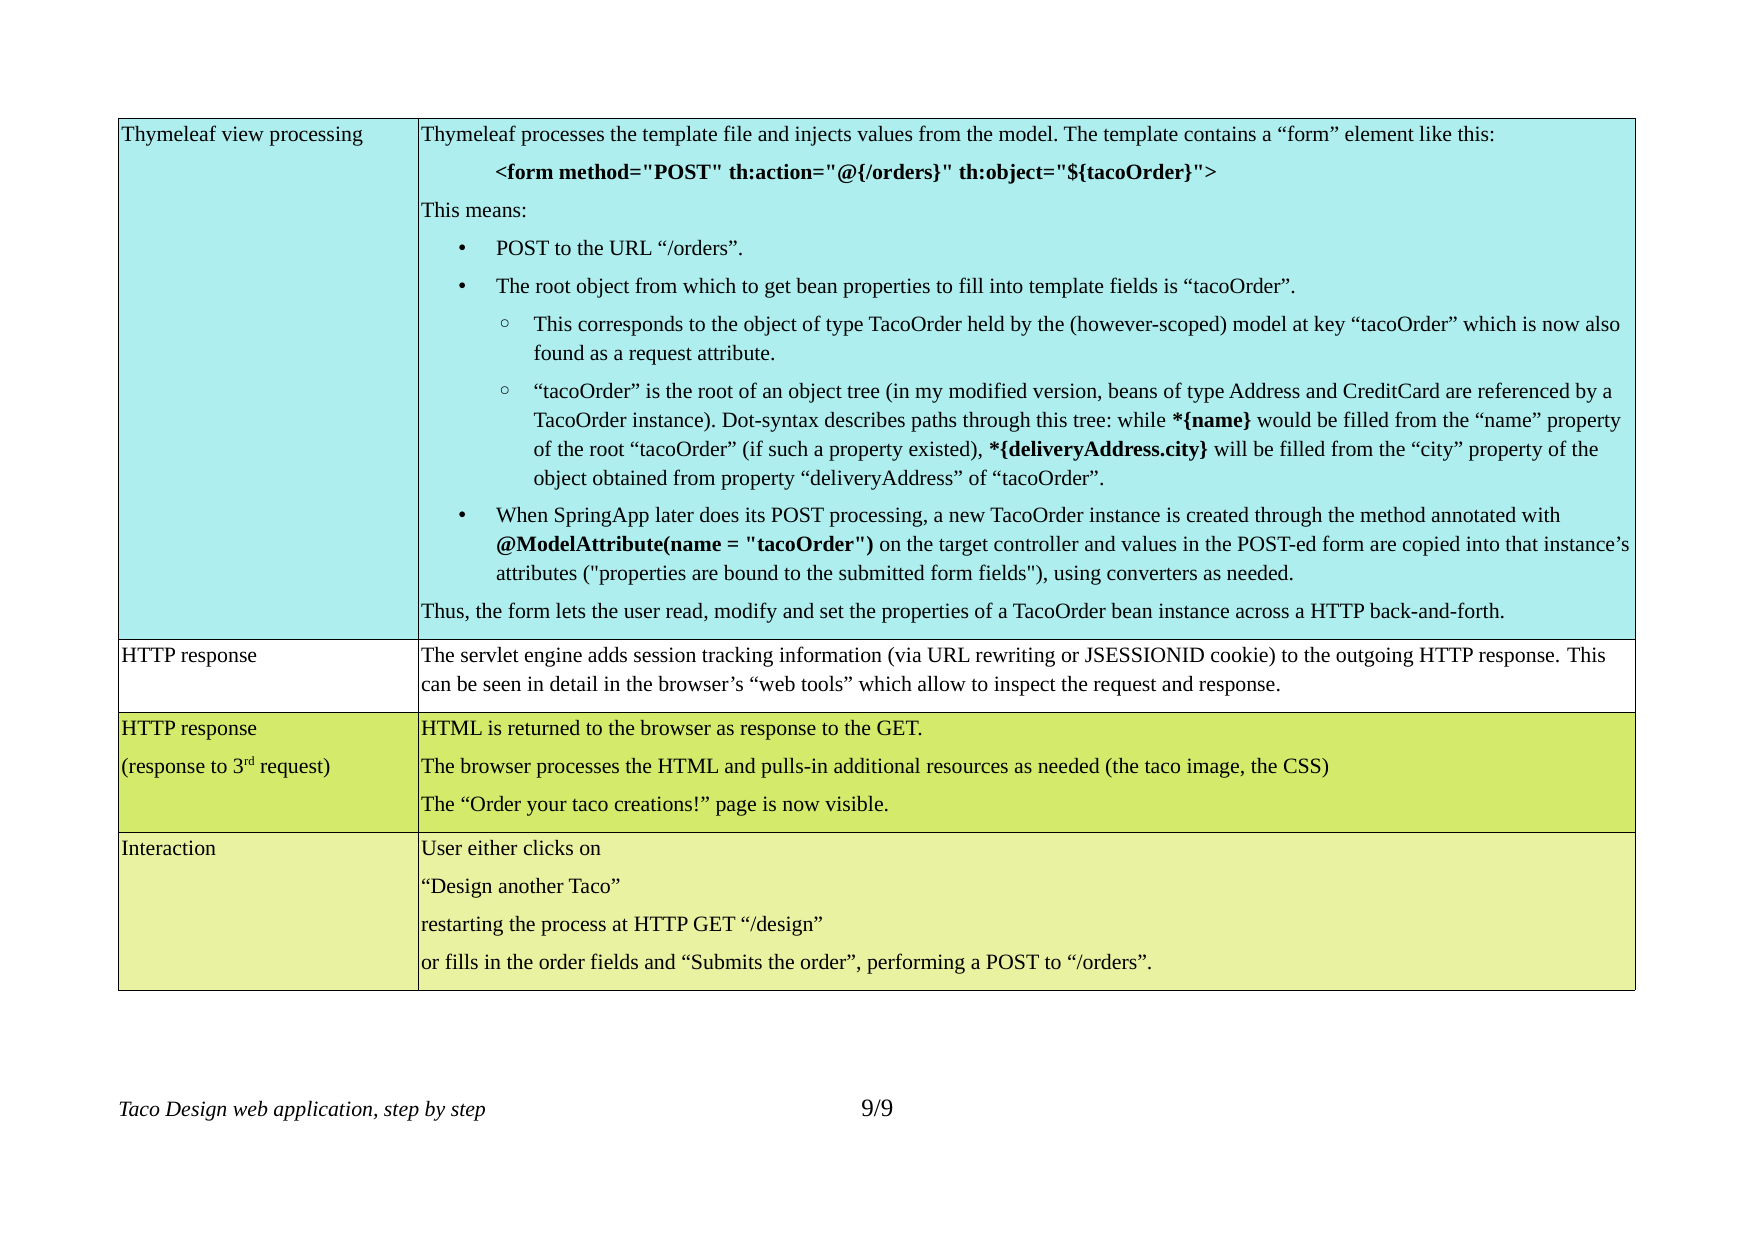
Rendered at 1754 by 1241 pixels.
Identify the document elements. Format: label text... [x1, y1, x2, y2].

table_cell HTML is returned to the browser as response to the GET. The browser processes the HTML and pulls-in additional resources as needed (the taco image, the CSS) The “Order your taco creations!” page is now visible. [419, 713, 1635, 832]
table_cell Interaction [119, 833, 418, 990]
table_cell The servlet engine adds session tracking information (via URL rewriting or JSESSIONID cookie) to the outgoing HTTP response. This can be seen in detail in the browser’s “web tools” which allow to inspect the request and response. [419, 640, 1635, 712]
table_cell Thymeleaf processes the template file and injects values from the model. The template contains a “form” element like this: <form method="POST" th:action="@{/orders}" th:object="${tacoOrder}"> This means: POST to the URL “/orders”. The root object from which to get bean properties to fill into template fields is “tacoOrder”. This corresponds to the object of type TacoOrder held by the (however-scoped) model at key “tacoOrder” which is now also found as a request attribute. “tacoOrder” is the root of an object tree (in my modified version, beans of type Address and CreditCard are referenced by a TacoOrder instance). Dot-syntax describes paths through this tree: while *{name} would be filled from the “name” property of the root “tacoOrder” (if such a property existed), *{deliveryAddress.city} will be filled from the “city” property of the object obtained from property “deliveryAddress” of “tacoOrder”. When SpringApp later does its POST processing, a new TacoOrder instance is created through the method annotated with @ModelAttribute(name = "tacoOrder") on the target controller and values in the POST-ed form are copied into that instance’s attributes ("properties are bound to the submitted form fields"), using converters as needed. Thus, the form lets the user read, modify and set the properties of a TacoOrder bean instance across a HTTP back-and-forth. [419, 119, 1635, 639]
table_cell User either clicks on “Design another Taco” restarting the process at HTTP GET “/design” or fills in the order fields and “Submits the order”, performing a POST to “/orders”. [419, 833, 1635, 990]
table_cell Thymeleaf view processing [119, 119, 418, 639]
table_cell HTTP response [119, 640, 418, 712]
table_cell HTTP response (response to 3rd request) [119, 713, 418, 832]
